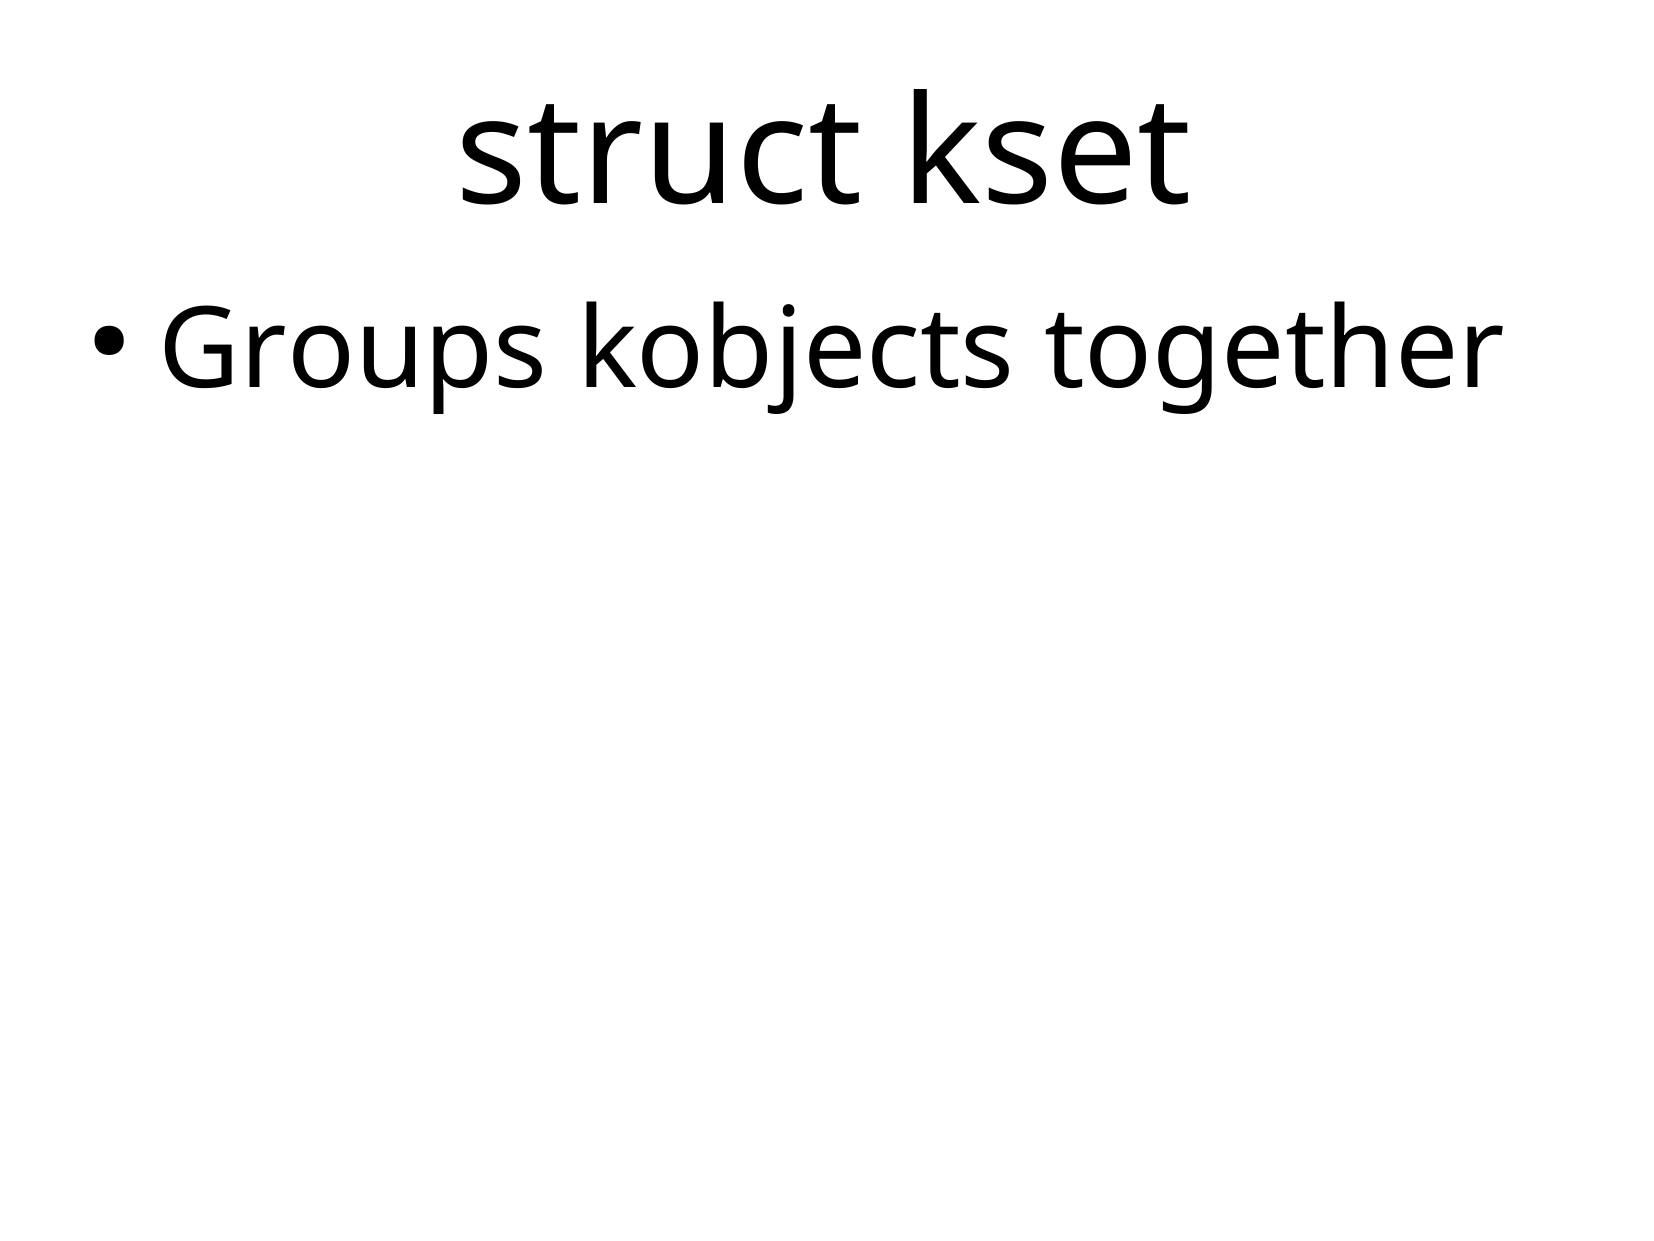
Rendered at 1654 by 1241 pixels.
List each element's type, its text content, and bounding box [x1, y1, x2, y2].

text_box Groups kobjects together [74, 259, 1619, 1181]
text_box struct kset [0, 35, 1649, 263]
